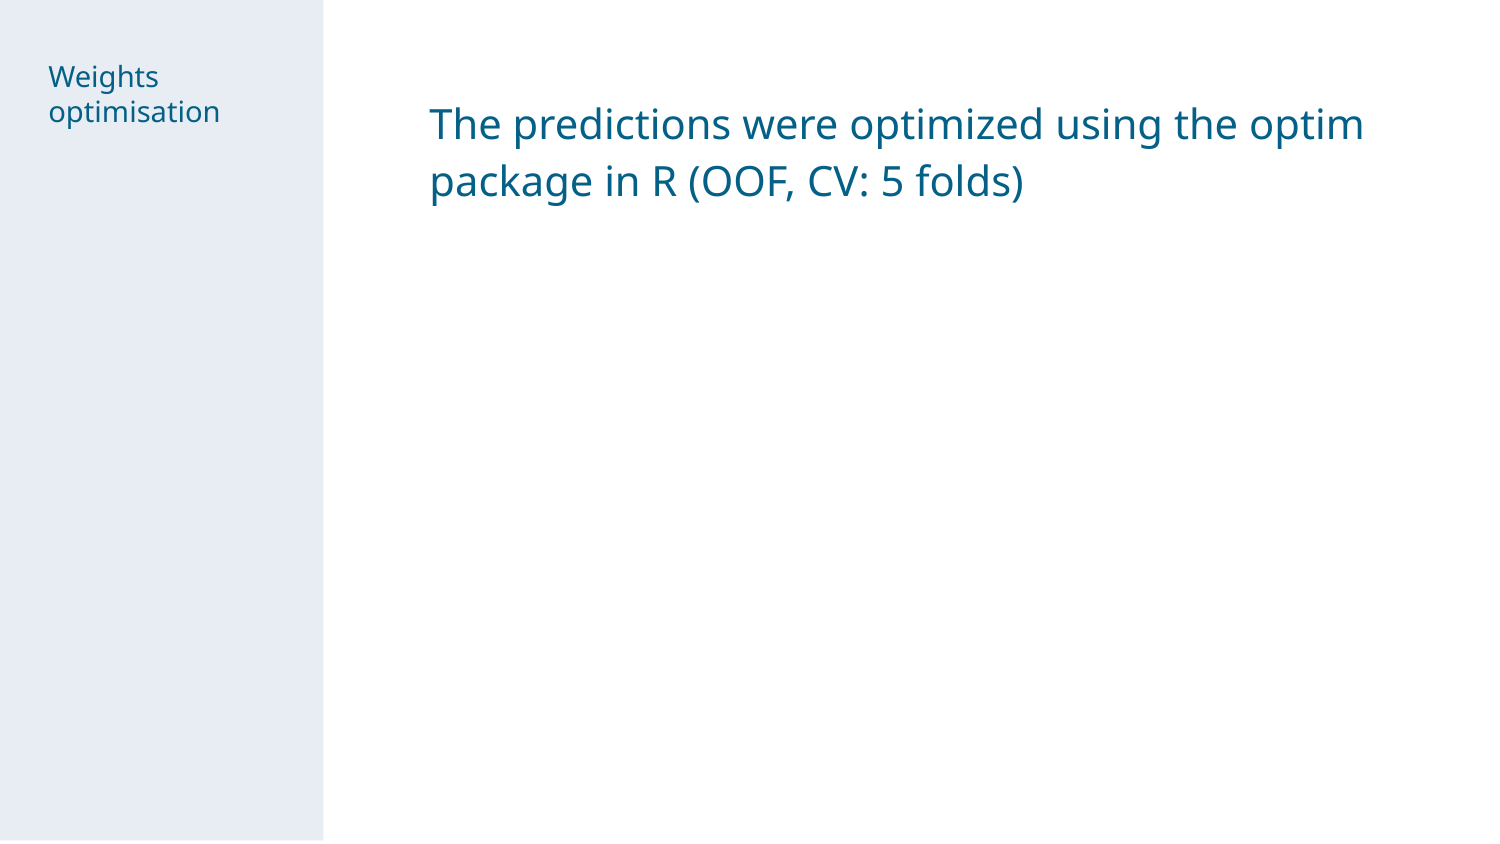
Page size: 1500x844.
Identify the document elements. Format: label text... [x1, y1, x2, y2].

text_box [0, 0, 324, 841]
text_box The predictions were optimized using the optim package in R (OOF, CV: 5 folds) [414, 87, 1465, 249]
text_box Weights optimisation [33, 50, 292, 171]
